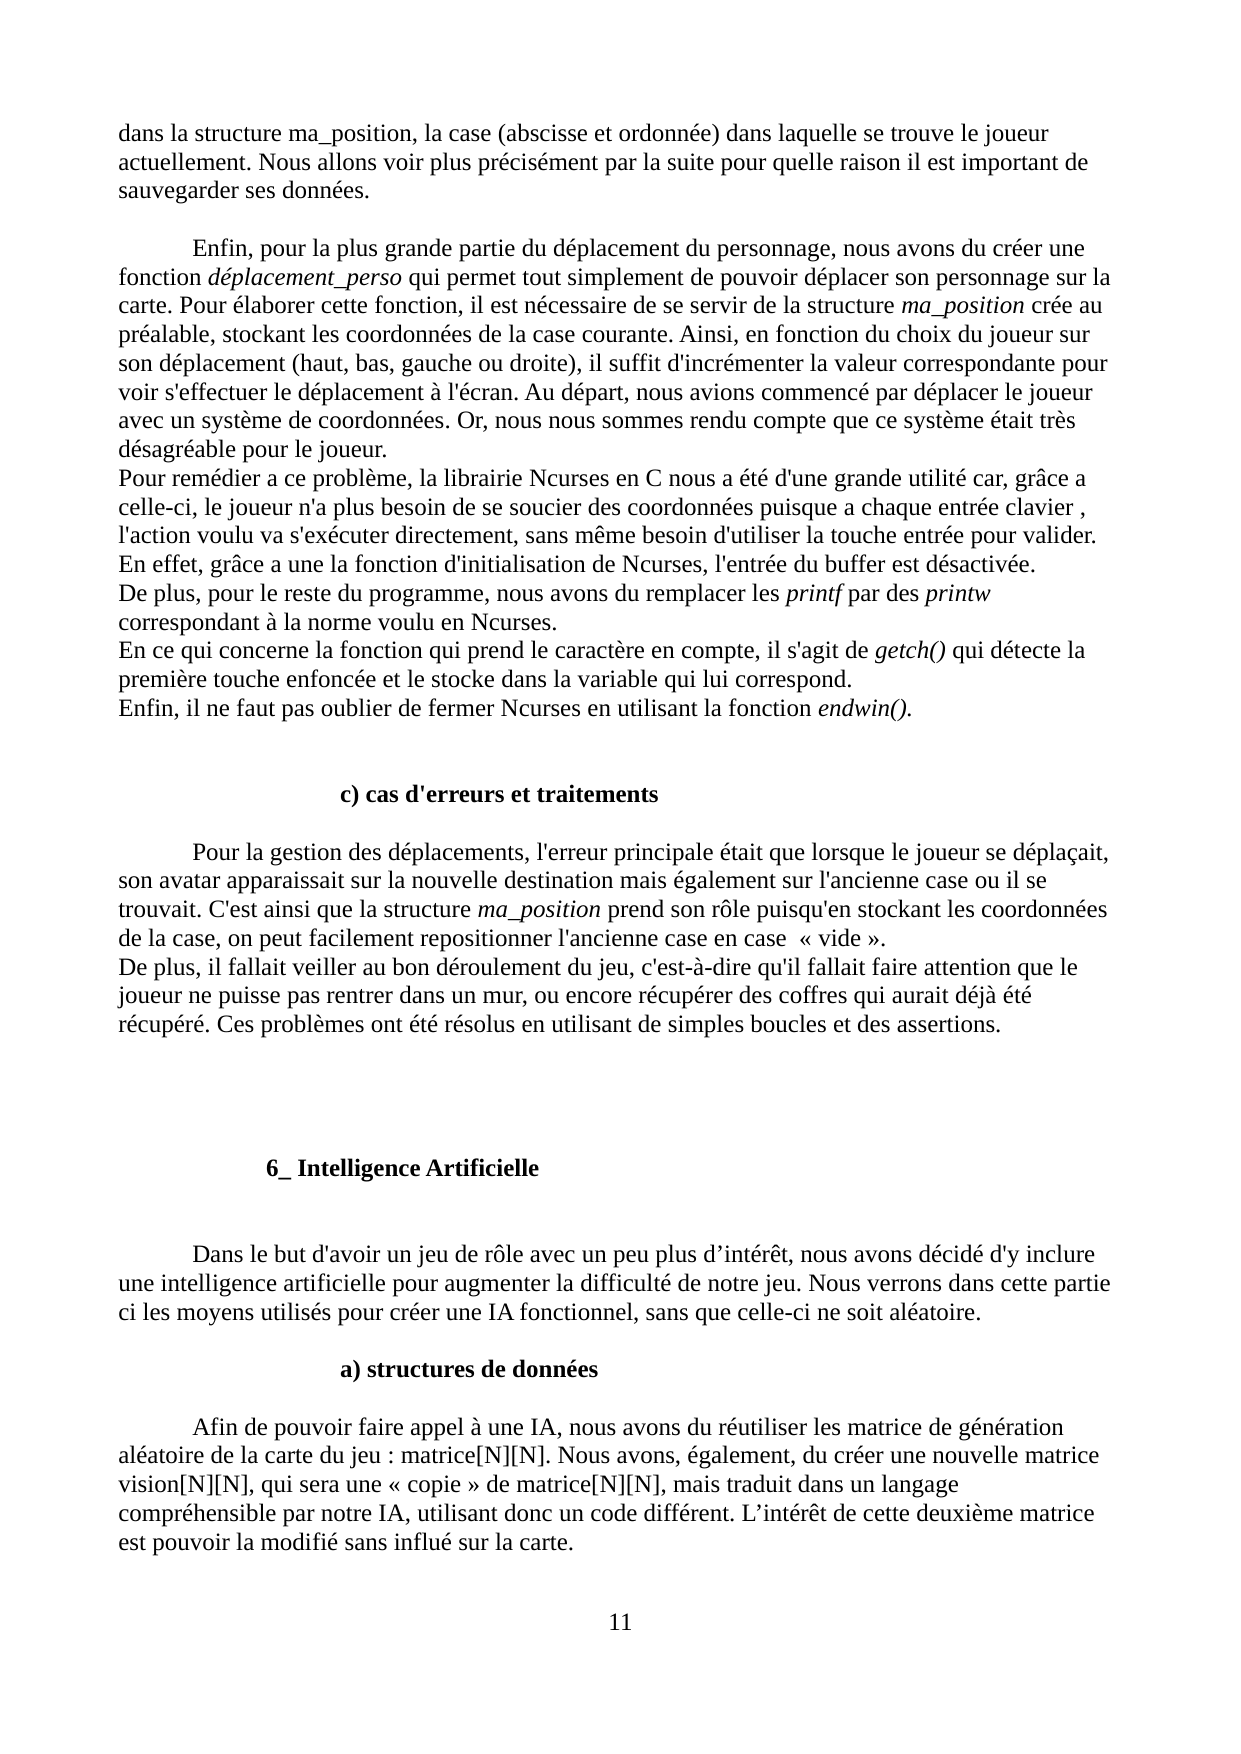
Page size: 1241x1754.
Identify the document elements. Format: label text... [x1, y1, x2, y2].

text Afin de pouvoir faire appel à une IA, nous avons du réutiliser les matrice de génération aléatoire de la carte du jeu : matrice[N][N]. Nous avons, également, du créer une nouvelle matrice vision[N][N], qui sera une « copie » de matrice[N][N], mais traduit dans un langage compréhensible par notre IA, utilisant donc un code différent. L’intérêt de cette deuxième matrice est pouvoir la modifié sans influé sur la carte. [118, 1412, 1122, 1556]
text Dans le but d'avoir un jeu de rôle avec un peu plus d’intérêt, nous avons décidé d'y inclure une intelligence artificielle pour augmenter la difficulté de notre jeu. Nous verrons dans cette partie ci les moyens utilisés pour créer une IA fonctionnel, sans que celle-ci ne soit aléatoire. [118, 1239, 1122, 1326]
text 6_ Intelligence Artificielle [118, 1153, 1122, 1182]
text dans la structure ma_position, la case (abscisse et ordonnée) dans laquelle se trouve le joueur actuellement. Nous allons voir plus précisément par la suite pour quelle raison il est important de sauvegarder ses données. [118, 118, 1122, 204]
text a) structures de données [118, 1354, 1122, 1383]
text Pour la gestion des déplacements, l'erreur principale était que lorsque le joueur se déplaçait, son avatar apparaissait sur la nouvelle destination mais également sur l'ancienne case ou il se trouvait. C'est ainsi que la structure ma_position prend son rôle puisqu'en stockant les coordonnées de la case, on peut facilement repositionner l'ancienne case en case « vide ». De plus, il fallait veiller au bon déroulement du jeu, c'est-à-dire qu'il fallait faire attention que le joueur ne puisse pas rentrer dans un mur, ou encore récupérer des coffres qui aurait déjà été récupéré. Ces problèmes ont été résolus en utilisant de simples boucles et des assertions. [118, 837, 1122, 1067]
text Enfin, il ne faut pas oublier de fermer Ncurses en utilisant la fonction endwin(). [118, 693, 1122, 722]
text De plus, pour le reste du programme, nous avons du remplacer les printf par des printw correspondant à la norme voulu en Ncurses. En ce qui concerne la fonction qui prend le caractère en compte, il s'agit de getch() qui détecte la première touche enfoncée et le stocke dans la variable qui lui correspond. [118, 578, 1122, 693]
text Enfin, pour la plus grande partie du déplacement du personnage, nous avons du créer une fonction déplacement_perso qui permet tout simplement de pouvoir déplacer son personnage sur la carte. Pour élaborer cette fonction, il est nécessaire de se servir de la structure ma_position crée au préalable, stockant les coordonnées de la case courante. Ainsi, en fonction du choix du joueur sur son déplacement (haut, bas, gauche ou droite), il suffit d'incrémenter la valeur correspondante pour voir s'effectuer le déplacement à l'écran. Au départ, nous avions commencé par déplacer le joueur avec un système de coordonnées. Or, nous nous sommes rendu compte que ce système était très désagréable pour le joueur. Pour remédier a ce problème, la librairie Ncurses en C nous a été d'une grande utilité car, grâce a celle-ci, le joueur n'a plus besoin de se soucier des coordonnées puisque a chaque entrée clavier , l'action voulu va s'exécuter directement, sans même besoin d'utiliser la touche entrée pour valider. En effet, grâce a une la fonction d'initialisation de Ncurses, l'entrée du buffer est désactivée. [118, 233, 1122, 578]
text c) cas d'erreurs et traitements [118, 779, 1122, 808]
